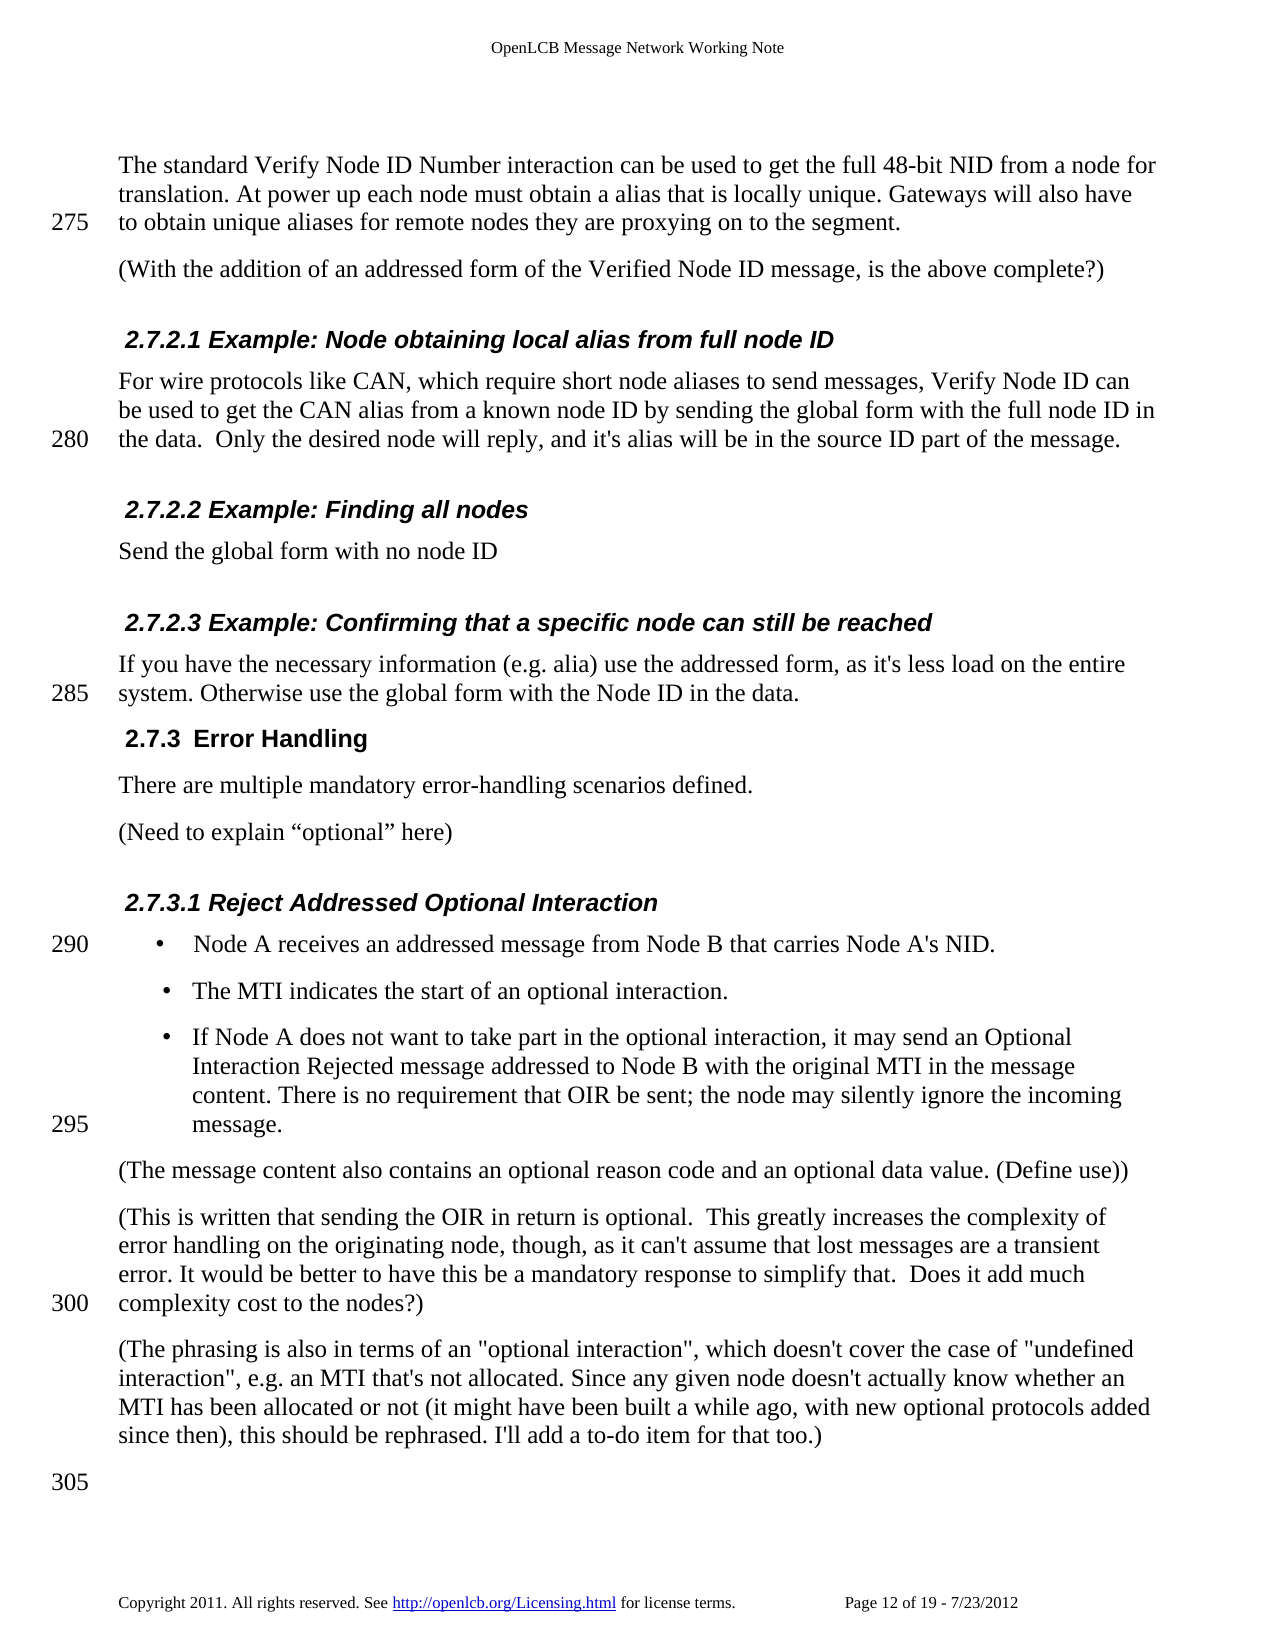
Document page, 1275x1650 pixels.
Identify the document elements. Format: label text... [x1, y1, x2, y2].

text The standard Verify Node ID Number interaction can be used to get the full 48-bit NID from a node for translation. At power up each node must obtain a alias that is locally unique. Gateways will also have to obtain unique aliases for remote nodes they are proxying on to the segment. [118, 150, 1157, 236]
subtitle Error Handling [118, 724, 1157, 753]
text (The message content also contains an optional reason code and an optional data value. (Define use)) [118, 1155, 1157, 1184]
text There are multiple mandatory error-handling scenarios defined. [118, 771, 1157, 799]
text (With the addition of an addressed form of the Verified Node ID message, is the above complete?) [118, 254, 1157, 283]
text (Need to explain “optional” here) [118, 817, 1157, 846]
text (The phrasing is also in terms of an "optional interaction", which doesn't cover the case of "undefined interaction", e.g. an MTI that's not allocated. Since any given node doesn't actually know whether an MTI has been allocated or not (it might have been built a while ago, with new optional protocols added since then), this should be rephrased. I'll add a to-do item for that too.) [118, 1334, 1157, 1449]
list Node A receives an addressed message from Node B that carries Node A's NID. [156, 929, 1157, 958]
list If Node A does not want to take part in the optional interaction, it may send an Optional Interaction Rejected message addressed to Node B with the original MTI in the message content. There is no requirement that OIR be sent; the node may silently ignore the incoming message. [162, 1022, 1157, 1137]
text For wire protocols like CAN, which require short node aliases to send messages, Verify Node ID can be used to get the CAN alias from a known node ID by sending the global form with the full node ID in the data. Only the desired node will reply, and it's alias will be in the source ID part of the message. [118, 366, 1157, 453]
subtitle Example: Node obtaining local alias from full node ID [118, 325, 1157, 354]
text Send the global form with no node ID [118, 536, 1157, 565]
subtitle Example: Finding all nodes [118, 495, 1157, 524]
text If you have the necessary information (e.g. alia) use the addressed form, as it's less load on the entire system. Otherwise use the global form with the Node ID in the data. [118, 649, 1157, 706]
subtitle Example: Confirming that a specific node can still be reached [118, 608, 1157, 636]
list The MTI indicates the start of an optional interaction. [162, 976, 1157, 1005]
text (This is written that sending the OIR in return is optional. This greatly increases the complexity of error handling on the originating node, though, as it can't assume that lost messages are a transient error. It would be better to have this be a mandatory response to simplify that. Does it add much complexity cost to the nodes?) [118, 1202, 1157, 1317]
subtitle Reject Addressed Optional Interaction [118, 888, 1157, 917]
